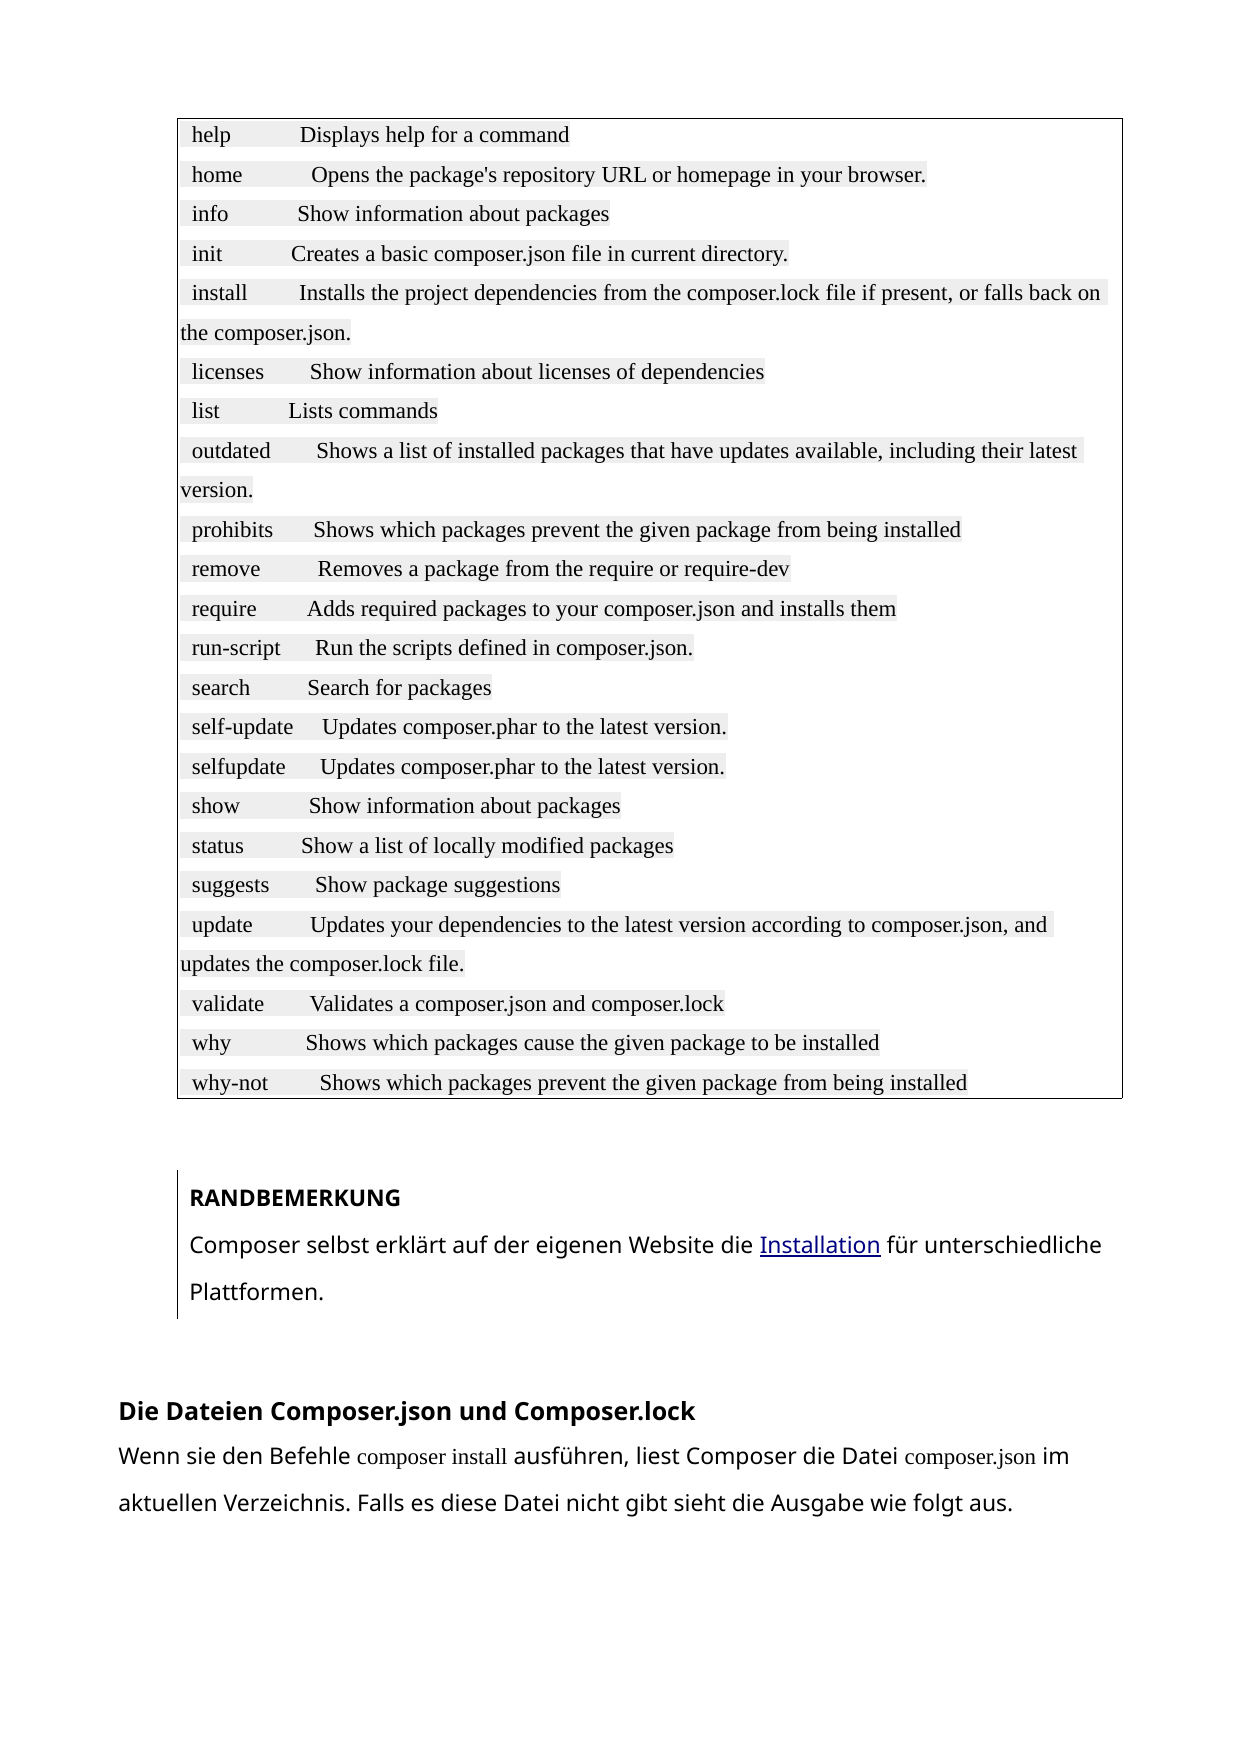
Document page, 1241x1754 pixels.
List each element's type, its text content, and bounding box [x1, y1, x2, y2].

text Wenn sie den Befehle composer install ausführen, liest Composer die Datei composer.json im aktuellen Verzeichnis. Falls es diese Datei nicht gibt sieht die Ausgabe wie folgt aus. [118, 1440, 1122, 1518]
subtitle Die Dateien Composer.json und Composer.lock [118, 1393, 1122, 1427]
text RANDBEMERKUNG Composer selbst erklärt auf der eigenen Website die Installation für unterschiedliche Plattformen. [178, 1170, 1122, 1319]
text help Displays help for a command home Opens the package's repository URL or homepage in your browser. info Show information about packages init Creates a basic composer.json file in current directory. install Installs the project dependencies from the composer.lock file if present, or falls back on the composer.json. licenses Show information about licenses of dependencies list Lists commands outdated Shows a list of installed packages that have updates available, including their latest version. prohibits Shows which packages prevent the given package from being installed remove Removes a package from the require or require-dev require Adds required packages to your composer.json and installs them run-script Run the scripts defined in composer.json. search Search for packages self-update Updates composer.phar to the latest version. selfupdate Updates composer.phar to the latest version. show Show information about packages status Show a list of locally modified packages suggests Show package suggestions update Updates your dependencies to the latest version according to composer.json, and updates the composer.lock file. validate Validates a composer.json and composer.lock why Shows which packages cause the given package to be installed why-not Shows which packages prevent the given package from being installed [178, 119, 1122, 1098]
